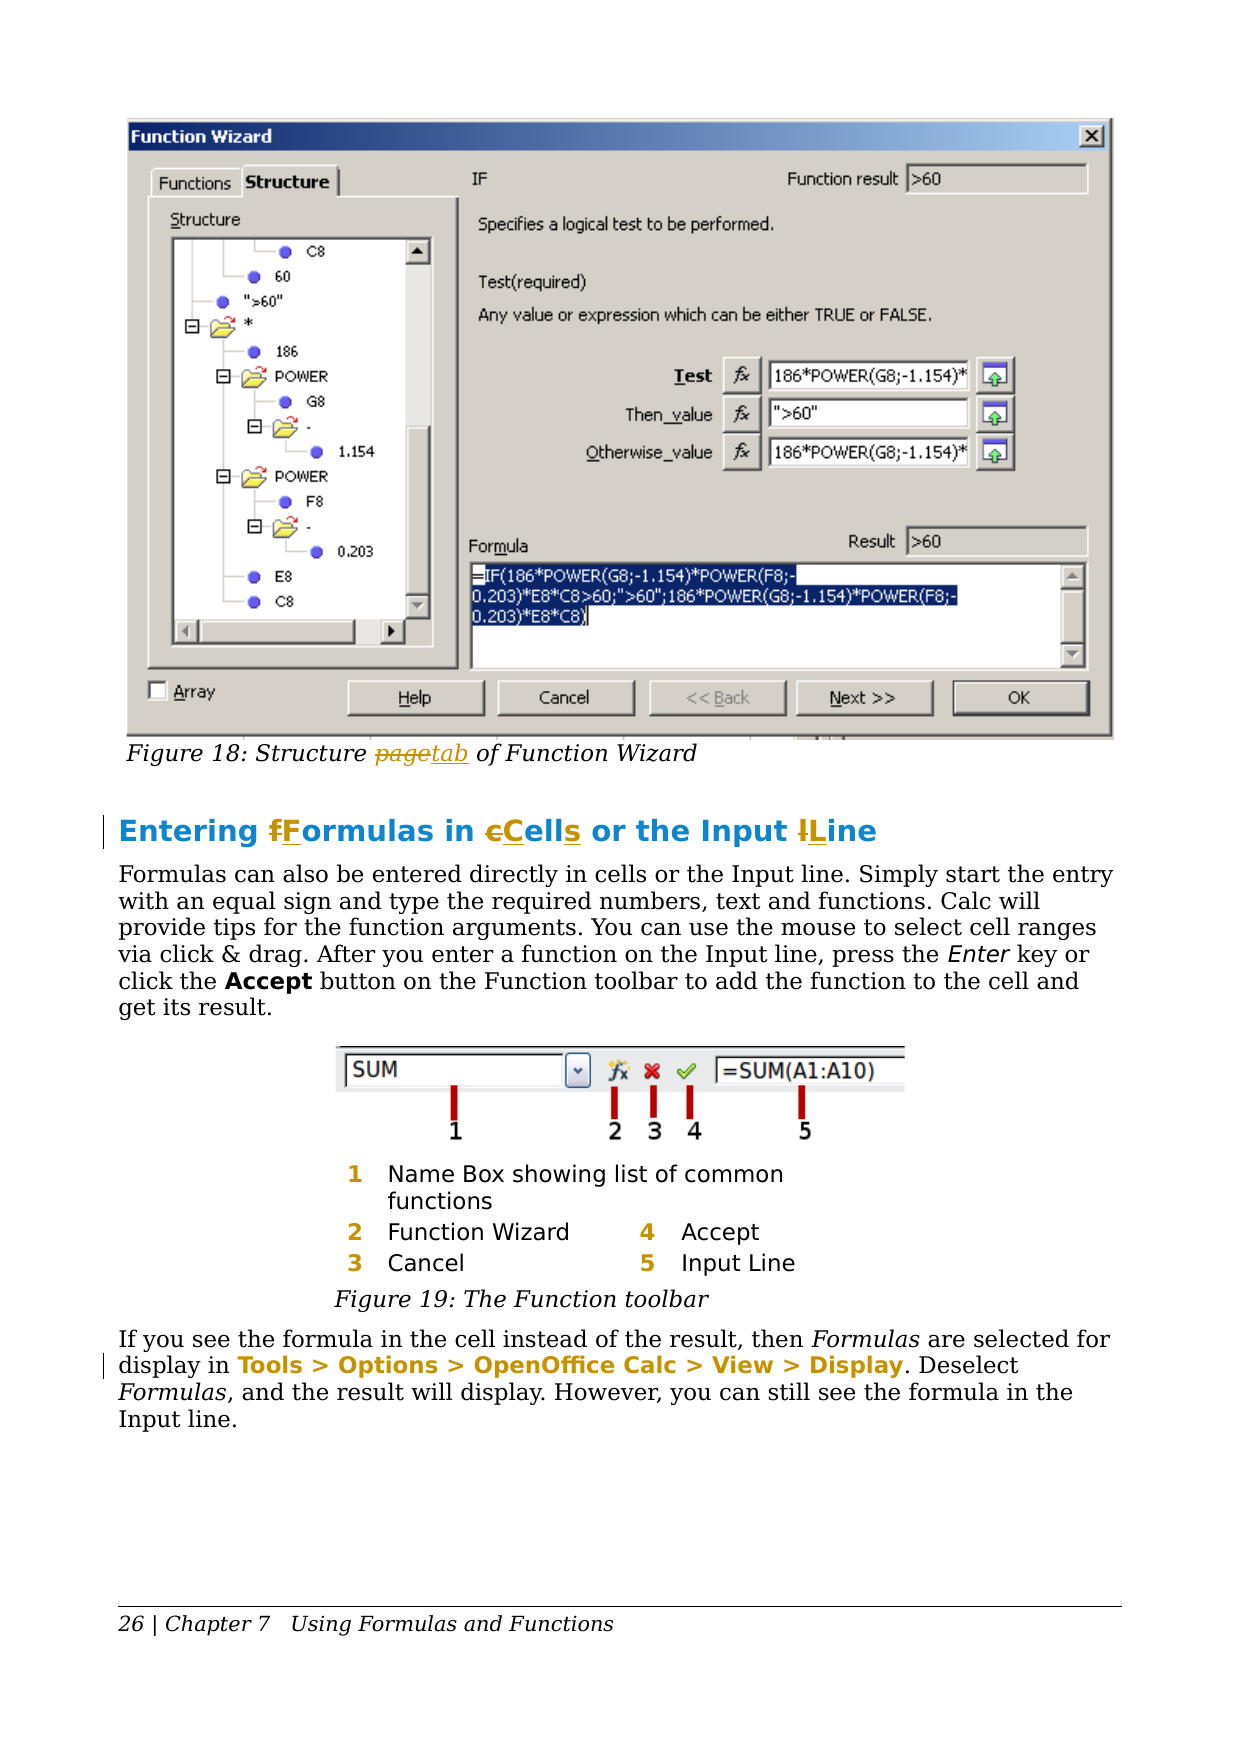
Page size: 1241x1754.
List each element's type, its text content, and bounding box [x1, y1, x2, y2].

table_cell 4 [627, 1219, 669, 1250]
table_cell Input Line [669, 1250, 905, 1281]
picture [126, 118, 1114, 740]
subtitle Entering Formulas in Cells or the Input Line [118, 815, 1122, 849]
table_header Name Box showing list of common functions [375, 1162, 905, 1219]
table_cell 2 [334, 1219, 375, 1250]
table_header 1 [334, 1162, 375, 1219]
table_cell Function Wizard [375, 1219, 627, 1250]
picture [335, 1046, 905, 1156]
table_cell Accept [669, 1219, 905, 1250]
text Figure 18: Structure tab of Function Wizard [126, 740, 1114, 767]
table_cell 5 [627, 1250, 669, 1281]
table_cell 3 [334, 1250, 375, 1281]
text Figure 19: The Function toolbar [334, 1287, 906, 1313]
text If you see the formula in the cell instead of the result, then Formulas are selected for display in Tools > Options > OpenOffice Calc > View > Display. Deselect Formulas, and the result will display. However, you can still see the formula in the Input line. [118, 1326, 1122, 1432]
table_cell Cancel [375, 1250, 627, 1281]
text Formulas can also be entered directly in cells or the Input line. Simply start the entry with an equal sign and type the required numbers, text and functions. Calc will provide tips for the function arguments. You can use the mouse to select cell ranges via click & drag. After you enter a function on the Input line, press the Enter key or click the Accept button on the Function toolbar to add the function to the cell and get its result. [118, 861, 1122, 1021]
